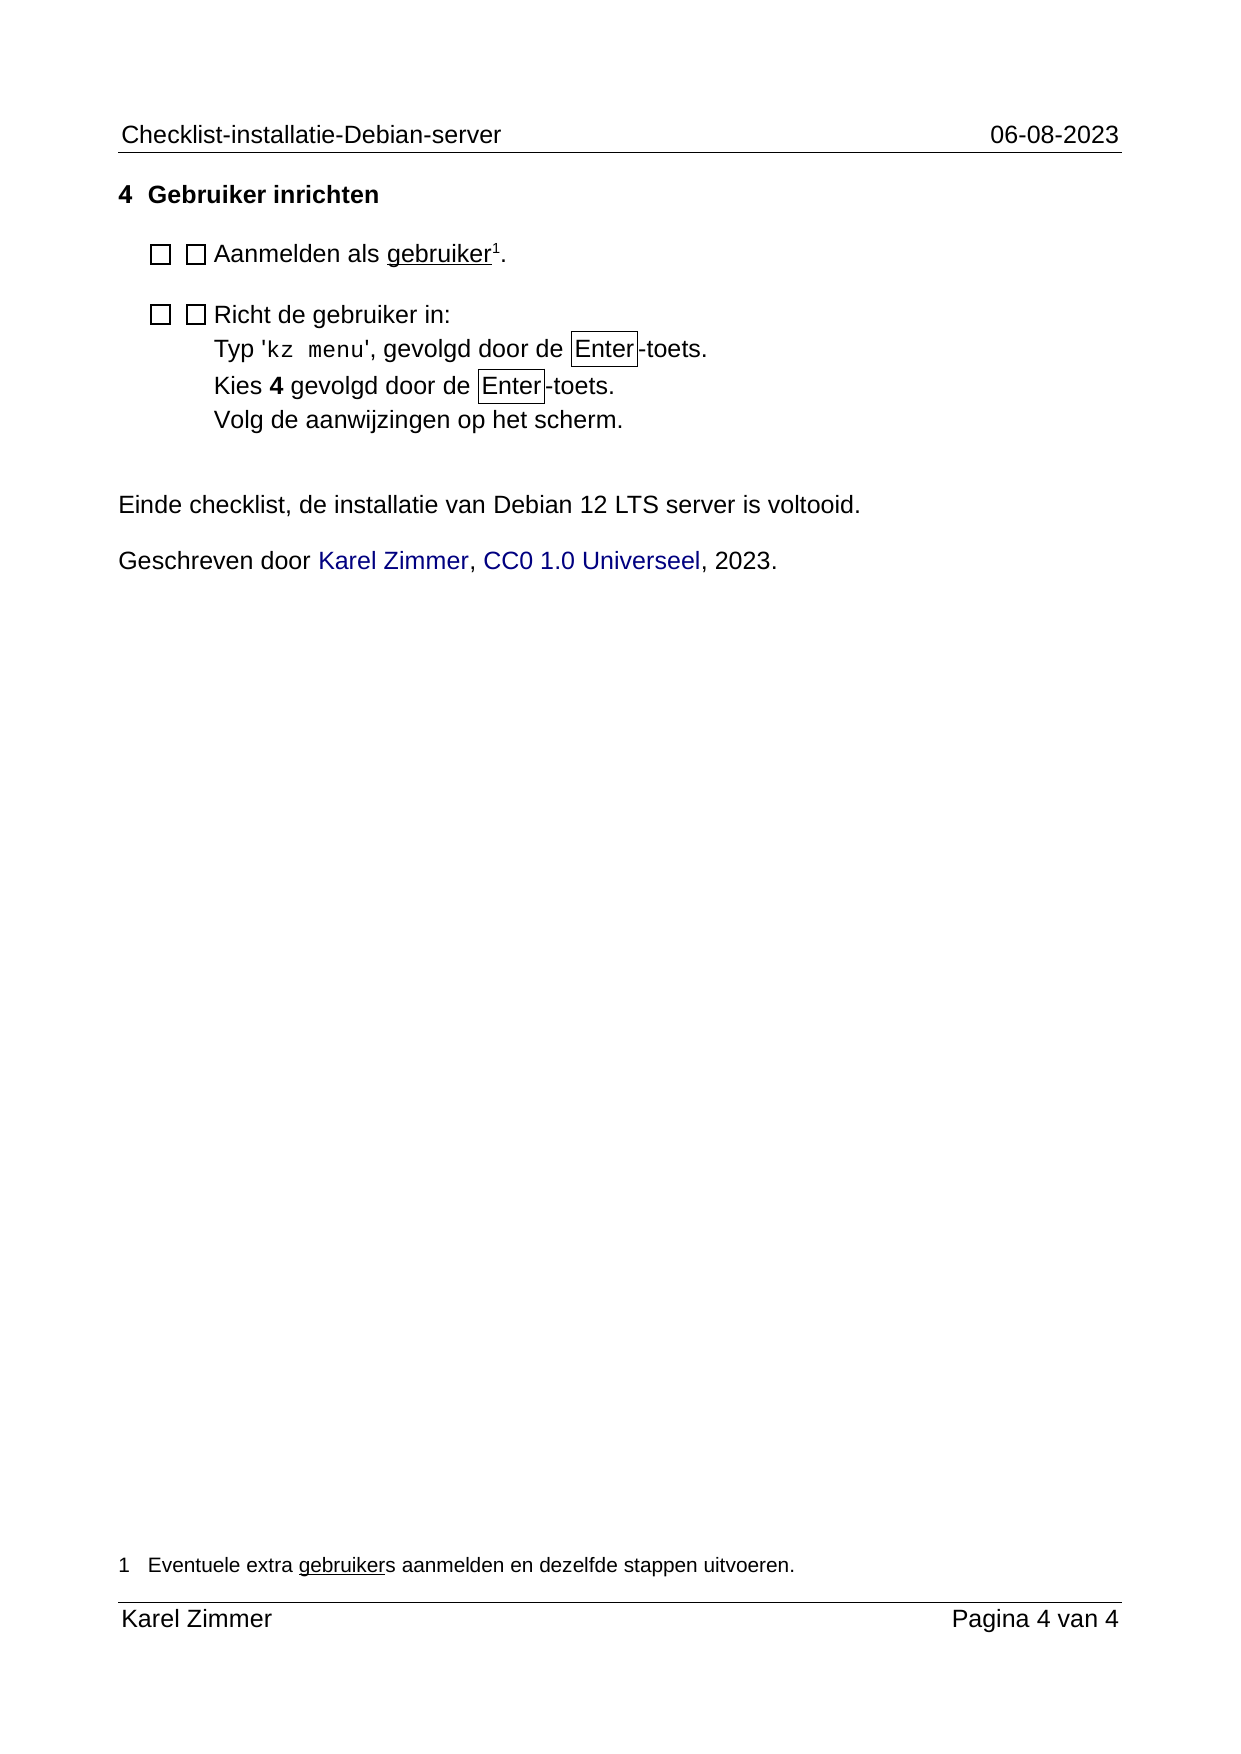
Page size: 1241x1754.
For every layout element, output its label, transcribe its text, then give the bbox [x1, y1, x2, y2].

table_cell [118, 269, 142, 300]
table_cell [177, 368, 213, 405]
table_cell [118, 368, 142, 405]
table_header [142, 239, 177, 269]
table_cell [142, 269, 177, 300]
table_cell [213, 269, 1122, 300]
table_cell [177, 330, 213, 367]
table_cell Typ 'kz menu', gevolgd door de Enter-toets. [213, 330, 1122, 367]
table_cell [118, 405, 142, 435]
table_cell [177, 405, 213, 435]
table_cell [177, 300, 213, 330]
table_cell Volg de aanwijzingen op het scherm. [213, 405, 1122, 435]
table_cell [142, 405, 177, 435]
table_cell [142, 330, 177, 367]
text Einde checklist, de installatie van Debian 12 LTS server is voltooid. [118, 491, 1122, 519]
table_header Aanmelden als gebruiker. [213, 239, 1122, 269]
text Geschreven door Karel Zimmer, CC0 1.0 Universeel, 2023. [118, 547, 1122, 575]
table_header [177, 239, 213, 269]
table_cell [177, 269, 213, 300]
table_cell [142, 368, 177, 405]
table_cell [118, 330, 142, 367]
list Gebruiker inrichten [118, 177, 1122, 211]
table_cell [118, 300, 142, 330]
table_cell [142, 300, 177, 330]
table_cell Richt de gebruiker in: [213, 300, 1122, 330]
table_cell Kies 4 gevolgd door de Enter-toets. [213, 368, 1122, 405]
table_header [118, 239, 142, 269]
